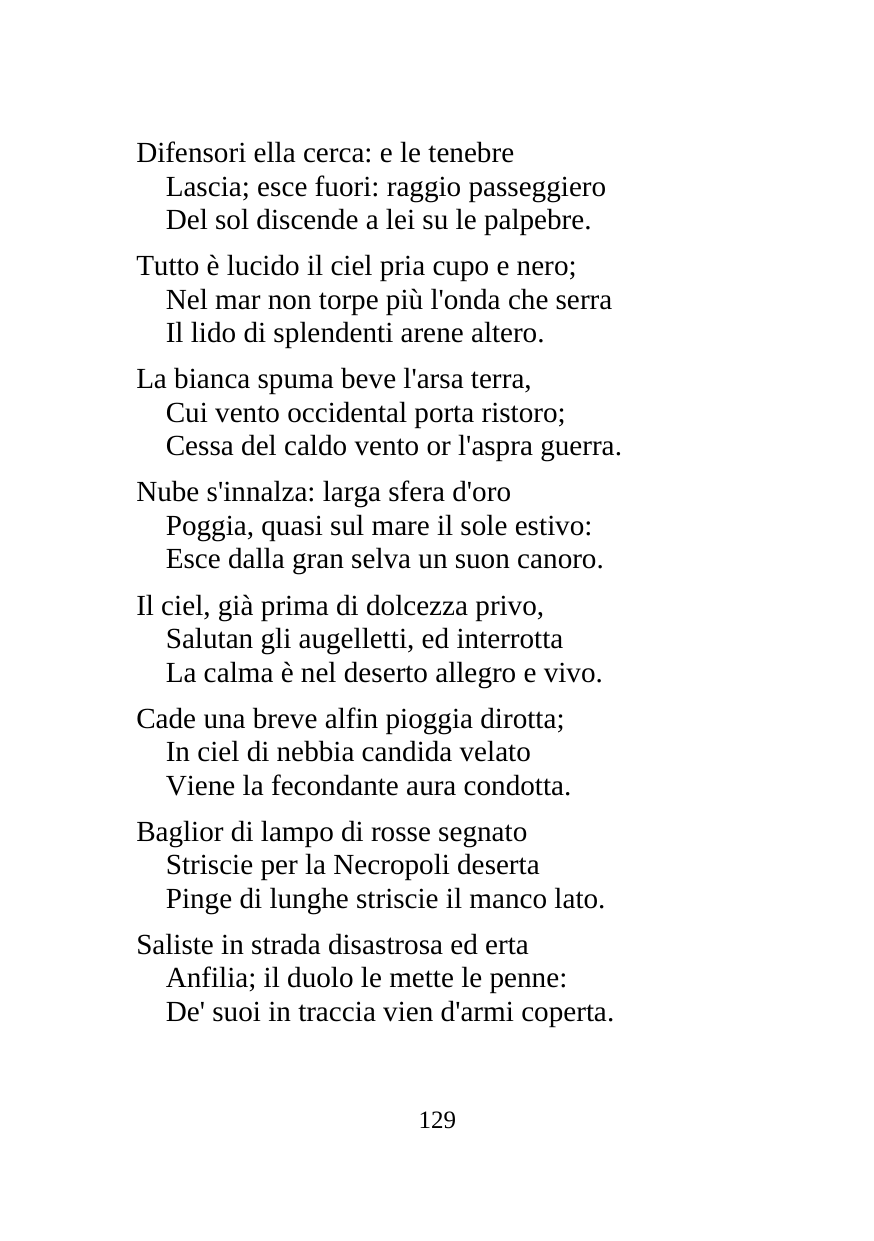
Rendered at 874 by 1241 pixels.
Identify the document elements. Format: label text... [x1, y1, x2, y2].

text Il ciel, già prima di dolcezza privo, Salutan gli augelletti, ed interrotta La calma è nel deserto allegro e vivo. [136, 588, 768, 688]
text Nube s'innalza: larga sfera d'oro Poggia, quasi sul mare il sole estivo: Esce dalla gran selva un suon canoro. [136, 474, 768, 575]
text Difensori ella cerca: e le tenebre Lascia; esce fuori: raggio passeggiero Del sol discende a lei su le palpebre. [136, 135, 768, 236]
text Cade una breve alfin pioggia dirotta; In ciel di nebbia candida velato Viene la fecondante aura condotta. [136, 701, 768, 801]
text Saliste in strada disastrosa ed erta Anfilia; il duolo le mette le penne: De' suoi in traccia vien d'armi coperta. [136, 927, 768, 1028]
text La bianca spuma beve l'arsa terra, Cui vento occidental porta ristoro; Cessa del caldo vento or l'aspra guerra. [136, 361, 768, 462]
text Baglior di lampo di rosse segnato Striscie per la Necropoli deserta Pinge di lunghe striscie il manco lato. [136, 814, 768, 914]
text Tutto è lucido il ciel pria cupo e nero; Nel mar non torpe più l'onda che serra Il lido di splendenti arene altero. [136, 248, 768, 349]
